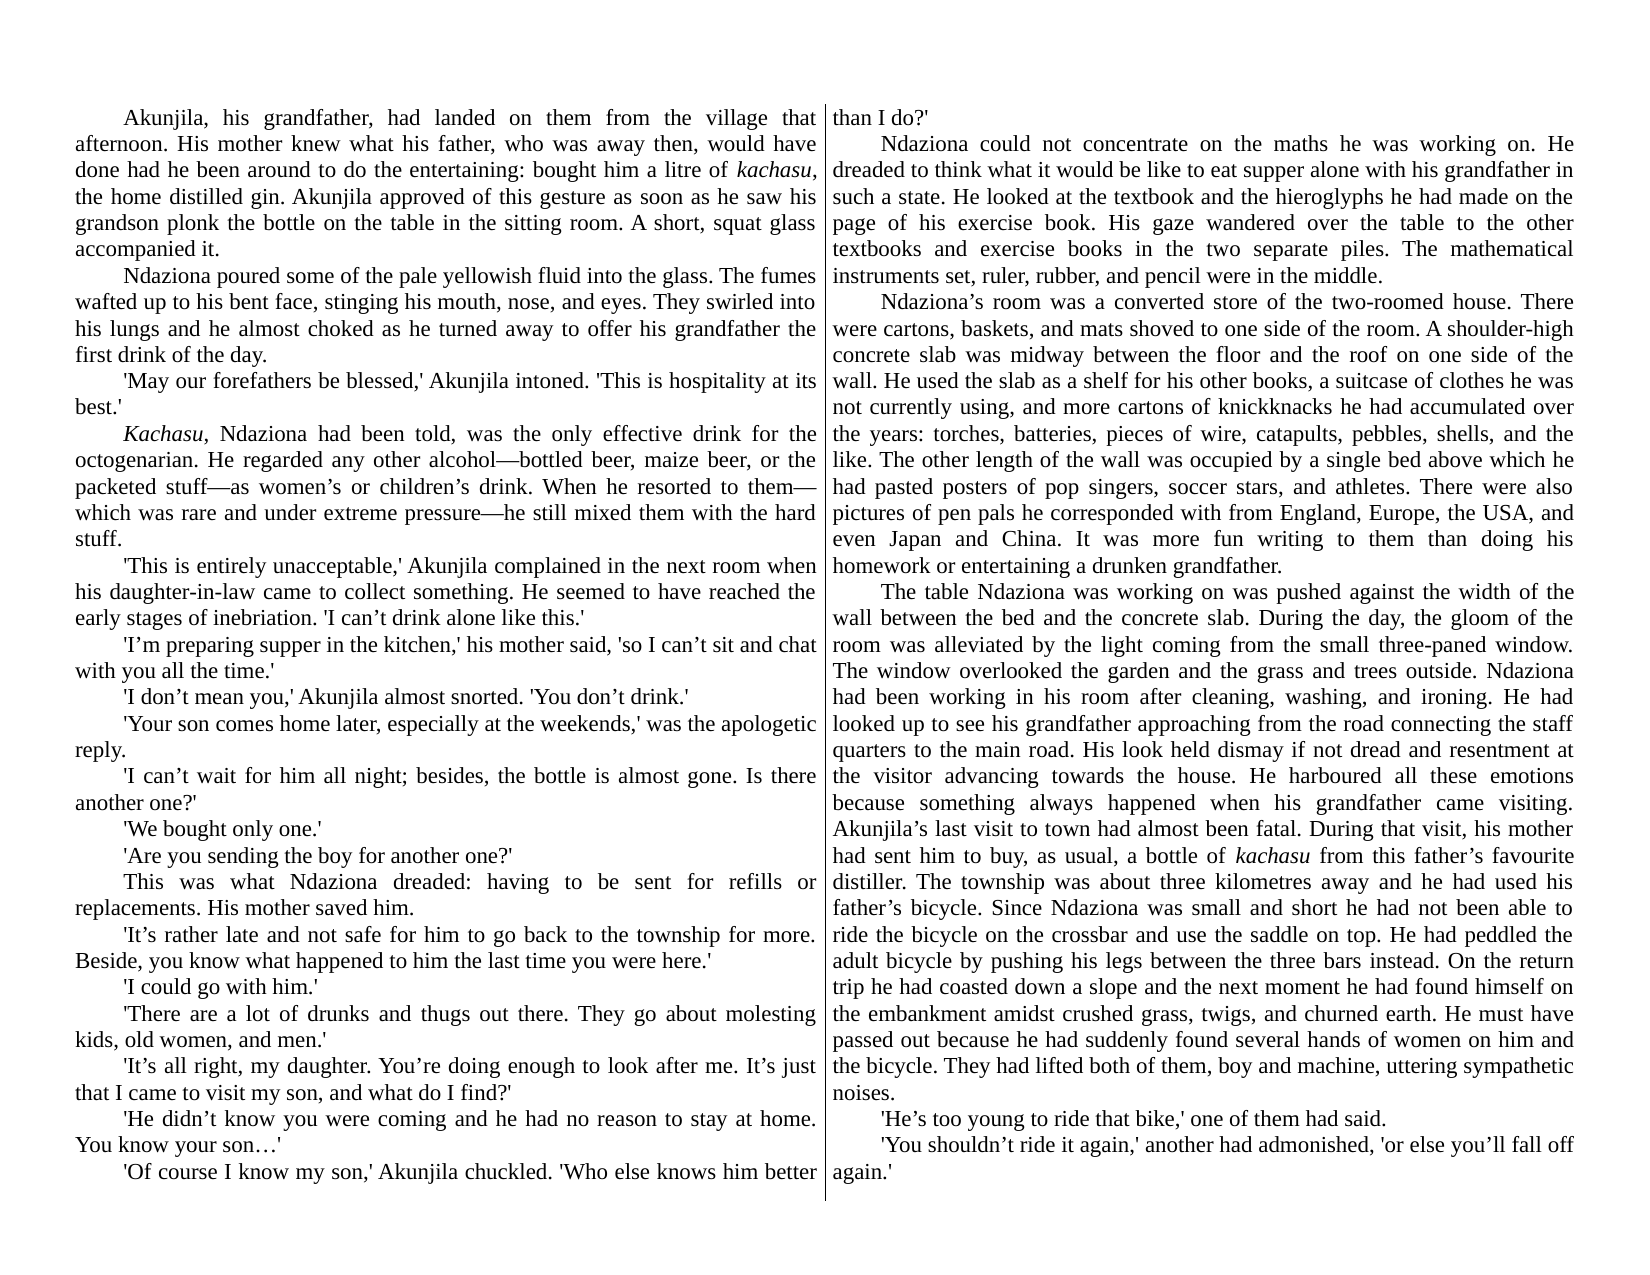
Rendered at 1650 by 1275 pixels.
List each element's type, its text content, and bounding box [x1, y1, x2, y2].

text Akunjila, his grandfather, had landed on them from the village that afternoon. His mother knew what his father, who was away then, would have done had he been around to do the entertaining: bought him a litre of kachasu, the home distilled gin. Akunjila approved of this gesture as soon as he saw his grandson plonk the bottle on the table in the sitting room. A short, squat glass accompanied it. [75, 104, 817, 262]
text 'Of course I know my son,' Akunjila chuckled. 'Who else knows him better [75, 1158, 817, 1184]
text 'I don’t mean you,' Akunjila almost snorted. 'You don’t drink.' [75, 683, 817, 710]
text 'It’s rather late and not safe for him to go back to the township for more. Beside, you know what happened to him the last time you were here.' [75, 921, 817, 973]
text 'We bought only one.' [75, 815, 817, 842]
text than I do?' [832, 104, 1575, 130]
text This was what Ndaziona dreaded: having to be sent for refills or replacements. His mother saved him. [75, 868, 817, 921]
text 'I could go with him.' [75, 973, 817, 1000]
text The table Ndaziona was working on was pushed against the width of the wall between the bed and the concrete slab. During the day, the gloom of the room was alleviated by the light coming from the small three-paned window. The window overlooked the garden and the grass and trees outside. Ndaziona had been working in his room after cleaning, washing, and ironing. He had looked up to see his grandfather approaching from the road connecting the staff quarters to the main road. His look held dismay if not dread and resentment at the visitor advancing towards the house. He harboured all these emotions because something always happened when his grandfather came visiting. Akunjila’s last visit to town had almost been fatal. During that visit, his mother had sent him to buy, as usual, a bottle of kachasu from this father’s favourite distiller. The township was about three kilometres away and he had used his father’s bicycle. Since Ndaziona was small and short he had not been able to ride the bicycle on the crossbar and use the saddle on top. He had peddled the adult bicycle by pushing his legs between the three bars instead. On the return trip he had coasted down a slope and the next moment he had found himself on the embankment amidst crushed grass, twigs, and churned earth. He must have passed out because he had suddenly found several hands of women on him and the bicycle. They had lifted both of them, boy and machine, uttering sympathetic noises. [832, 578, 1575, 1105]
text 'He’s too young to ride that bike,' one of them had said. [832, 1105, 1575, 1132]
text 'I can’t wait for him all night; besides, the bottle is almost gone. Is there another one?' [75, 763, 817, 815]
text Ndaziona could not concentrate on the maths he was working on. He dreaded to think what it would be like to eat supper alone with his grandfather in such a state. He looked at the textbook and the hieroglyphs he had made on the page of his exercise book. His gaze wandered over the table to the other textbooks and exercise books in the two separate piles. The mathematical instruments set, ruler, rubber, and pencil were in the middle. [832, 130, 1575, 288]
text 'It’s all right, my daughter. You’re doing enough to look after me. It’s just that I came to visit my son, and what do I find?' [75, 1052, 817, 1105]
text Ndaziona poured some of the pale yellowish fluid into the glass. The fumes wafted up to his bent face, stinging his mouth, nose, and eyes. They swirled into his lungs and he almost choked as he turned away to offer his grandfather the first drink of the day. [75, 262, 817, 367]
text 'This is entirely unacceptable,' Akunjila complained in the next room when his daughter-in-law came to collect something. He seemed to have reached the early stages of inebriation. 'I can’t drink alone like this.' [75, 552, 817, 631]
text Kachasu, Ndaziona had been told, was the only effective drink for the octogenarian. He regarded any other alcohol—bottled beer, maize beer, or the packeted stuff—as women’s or children’s drink. When he resorted to them—which was rare and under extreme pressure—he still mixed them with the hard stuff. [75, 420, 817, 552]
text 'He didn’t know you were coming and he had no reason to stay at home. You know your son…' [75, 1105, 817, 1158]
text 'Your son comes home later, especially at the weekends,' was the apologetic reply. [75, 710, 817, 763]
text 'There are a lot of drunks and thugs out there. They go about molesting kids, old women, and men.' [75, 1000, 817, 1052]
text 'May our forefathers be blessed,' Akunjila intoned. 'This is hospitality at its best.' [75, 367, 817, 420]
text Ndaziona’s room was a converted store of the two-roomed house. There were cartons, baskets, and mats shoved to one side of the room. A shoulder-high concrete slab was midway between the floor and the roof on one side of the wall. He used the slab as a shelf for his other books, a suitcase of clothes he was not currently using, and more cartons of knickknacks he had accumulated over the years: torches, batteries, pieces of wire, catapults, pebbles, shells, and the like. The other length of the wall was occupied by a single bed above which he had pasted posters of pop singers, soccer stars, and athletes. There were also pictures of pen pals he corresponded with from England, Europe, the USA, and even Japan and China. It was more fun writing to them than doing his homework or entertaining a drunken grandfather. [832, 288, 1575, 578]
text 'You shouldn’t ride it again,' another had admonished, 'or else you’ll fall off again.' [832, 1132, 1575, 1184]
text 'Are you sending the boy for another one?' [75, 842, 817, 868]
text 'I’m preparing supper in the kitchen,' his mother said, 'so I can’t sit and chat with you all the time.' [75, 631, 817, 683]
